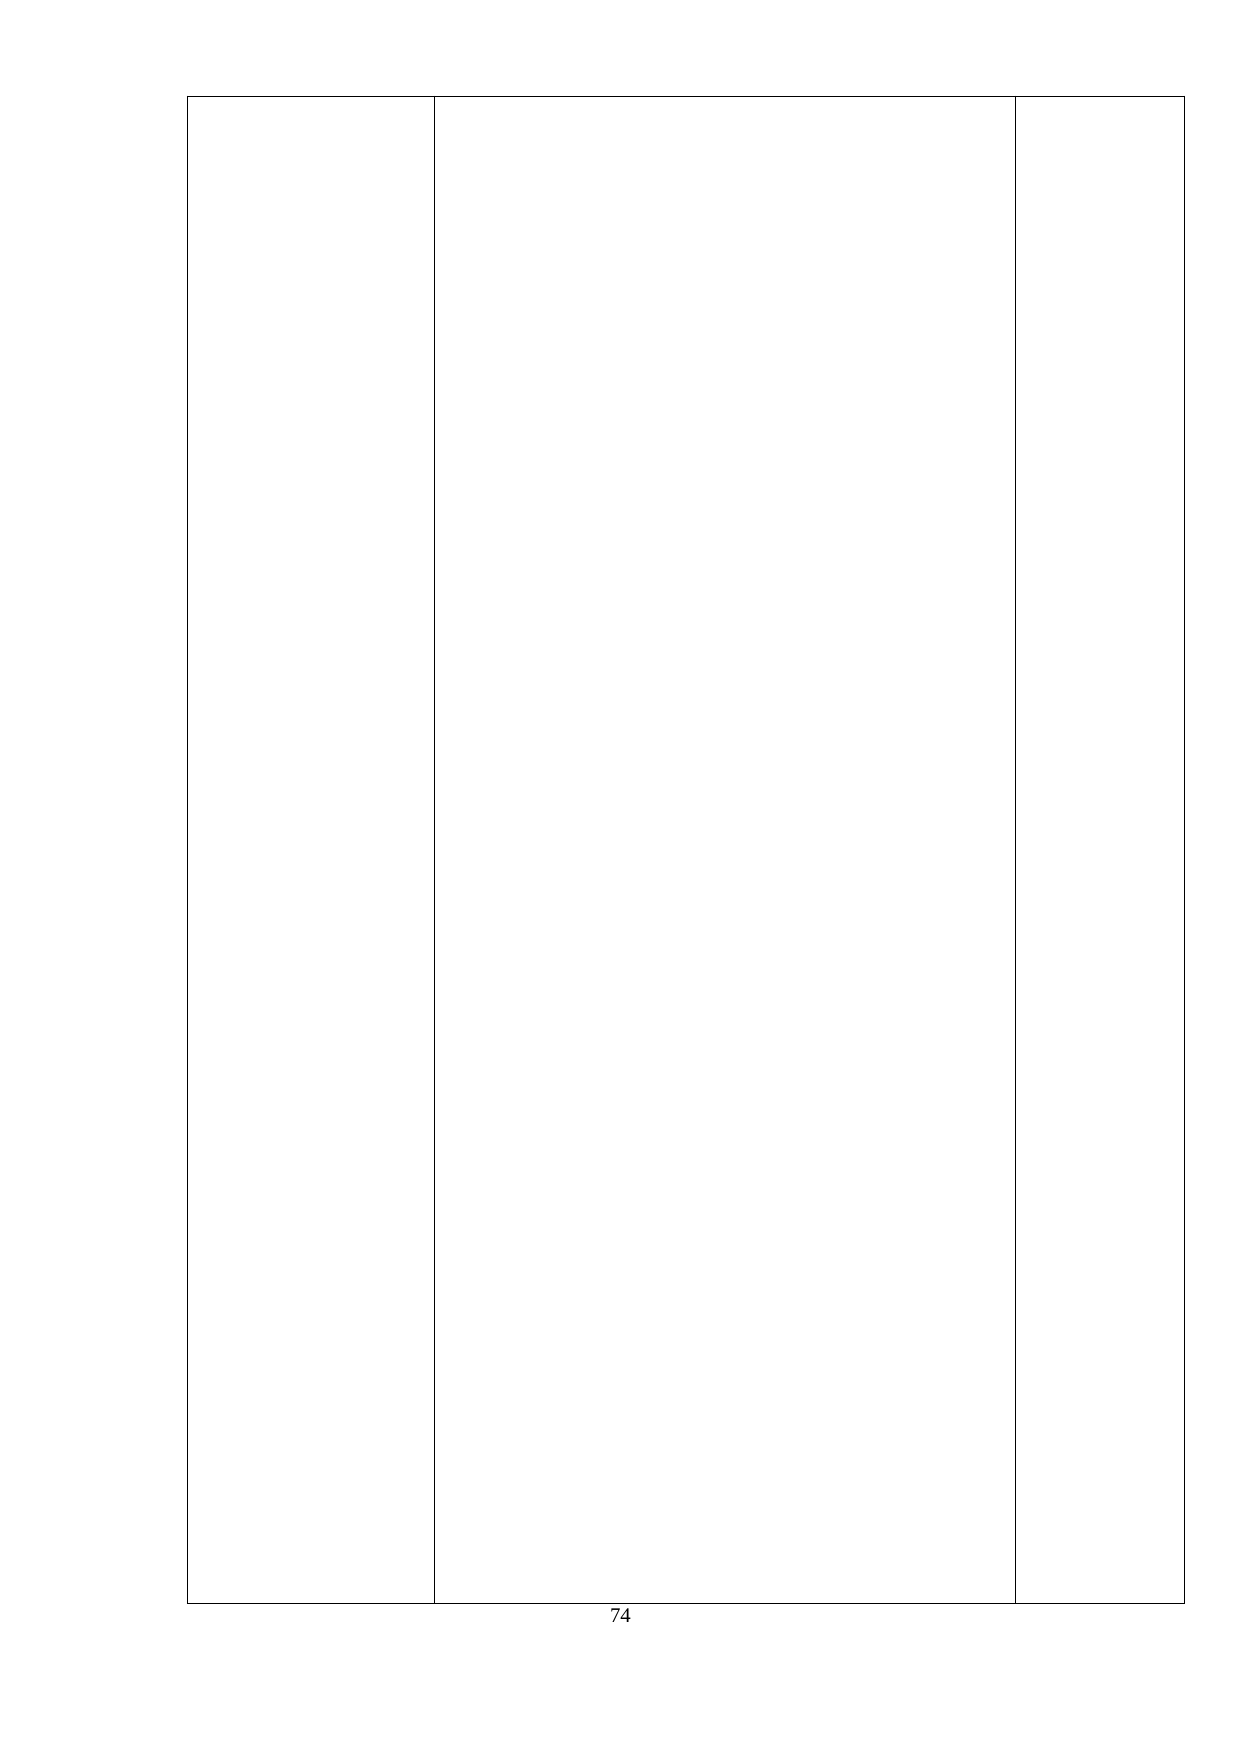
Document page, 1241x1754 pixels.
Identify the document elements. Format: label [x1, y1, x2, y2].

table_cell [188, 97, 434, 1603]
table_cell [1016, 97, 1184, 1603]
table_cell [435, 97, 1015, 1603]
